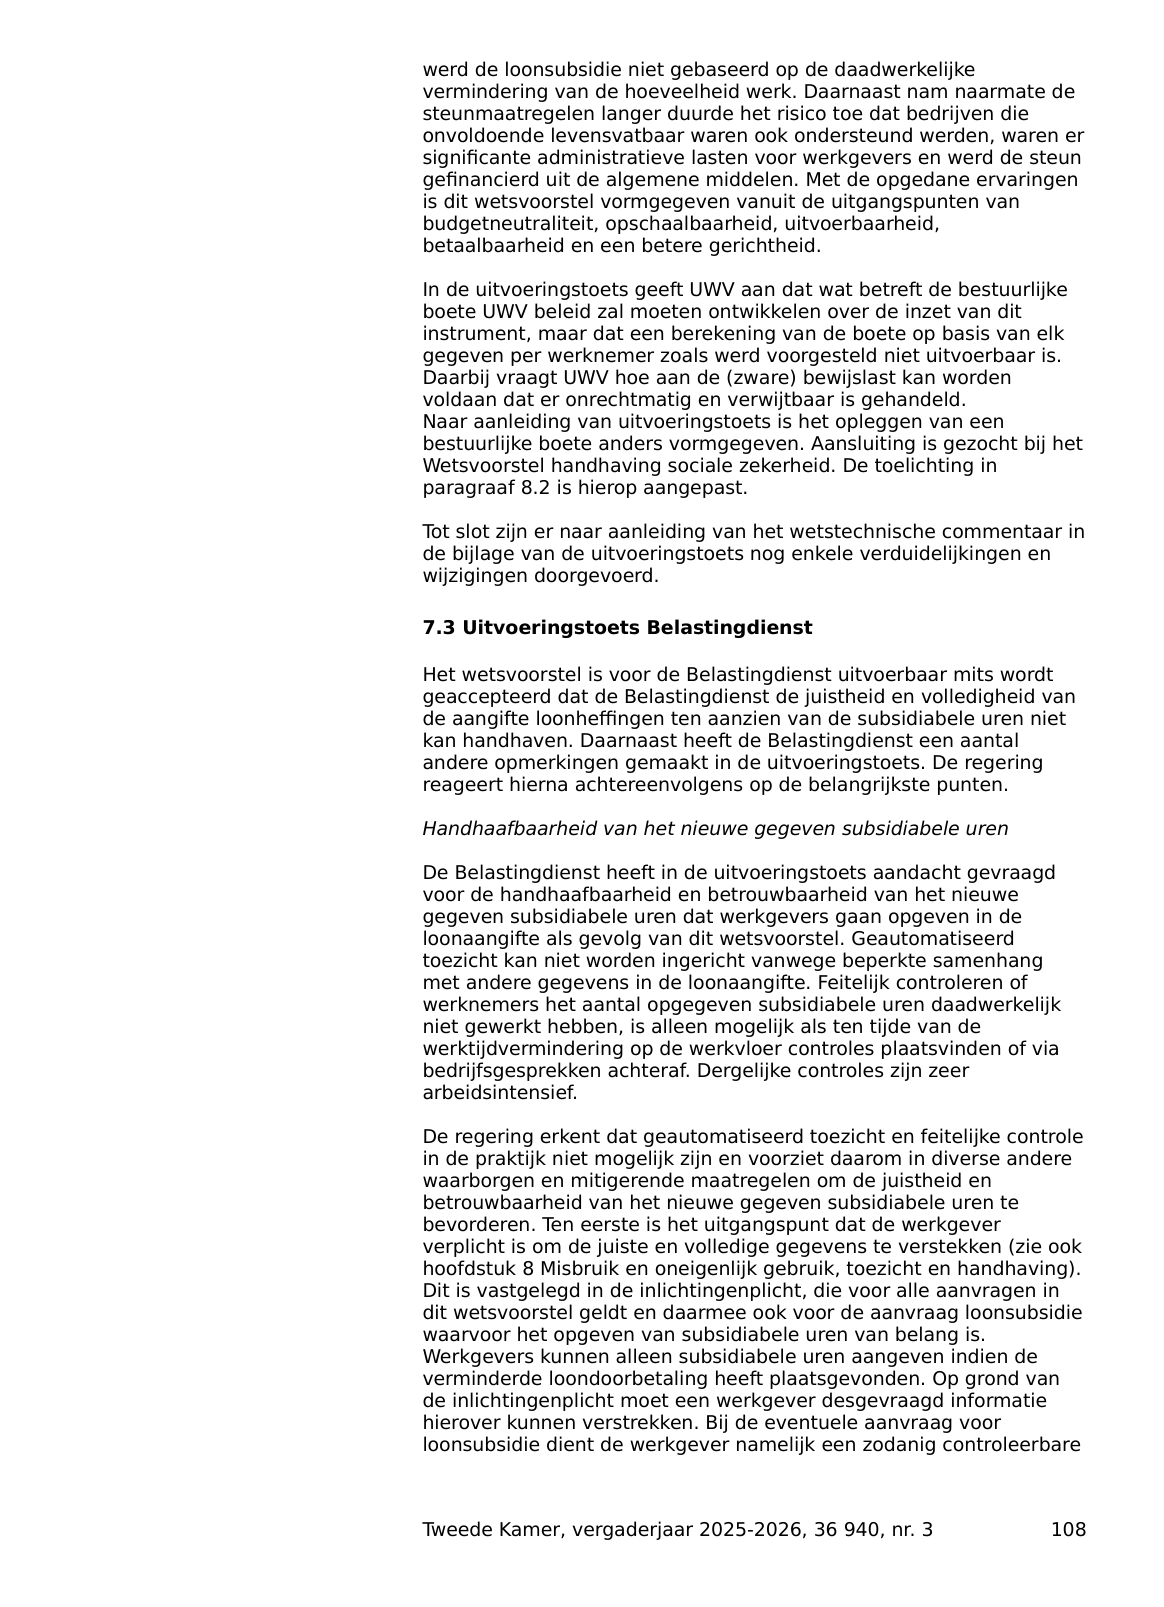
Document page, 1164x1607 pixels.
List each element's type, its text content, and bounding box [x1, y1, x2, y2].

subtitle 7.3 Uitvoeringstoets Belastingdienst [422, 617, 1087, 639]
text Tot slot zijn er naar aanleiding van het wetstechnische commentaar in de bijlage van de uitvoeringstoets nog enkele verduidelijkingen en wijzigingen doorgevoerd. [422, 521, 1087, 587]
text De regering erkent dat geautomatiseerd toezicht en feitelijke controle in de praktijk niet mogelijk zijn en voorziet daarom in diverse andere waarborgen en mitigerende maatregelen om de juistheid en betrouwbaarheid van het nieuwe gegeven subsidiabele uren te bevorderen. Ten eerste is het uitgangspunt dat de werkgever verplicht is om de juiste en volledige gegevens te verstekken (zie ook hoofdstuk 8 Misbruik en oneigenlijk gebruik, toezicht en handhaving). Dit is vastgelegd in de inlichtingenplicht, die voor alle aanvragen in dit wetsvoorstel geldt en daarmee ook voor de aanvraag loonsubsidie waarvoor het opgeven van subsidiabele uren van belang is. Werkgevers kunnen alleen subsidiabele uren aangeven indien de verminderde loondoorbetaling heeft plaatsgevonden. Op grond van de inlichtingenplicht moet een werkgever desgevraagd informatie hierover kunnen verstrekken. Bij de eventuele aanvraag voor loonsubsidie dient de werkgever namelijk een zodanig controleerbare [422, 1126, 1087, 1456]
text Naar aanleiding van uitvoeringstoets is het opleggen van een bestuurlijke boete anders vormgegeven. Aansluiting is gezocht bij het Wetsvoorstel handhaving sociale zekerheid. De toelichting in paragraaf 8.2 is hierop aangepast. [422, 411, 1087, 499]
text In de uitvoeringstoets geeft UWV aan dat wat betreft de bestuurlijke boete UWV beleid zal moeten ontwikkelen over de inzet van dit instrument, maar dat een berekening van de boete op basis van elk gegeven per werknemer zoals werd voorgesteld niet uitvoerbaar is. Daarbij vraagt UWV hoe aan de (zware) bewijslast kan worden voldaan dat er onrechtmatig en verwijtbaar is gehandeld. [422, 279, 1087, 411]
text De Belastingdienst heeft in de uitvoeringstoets aandacht gevraagd voor de handhaafbaarheid en betrouwbaarheid van het nieuwe gegeven subsidiabele uren dat werkgevers gaan opgeven in de loonaangifte als gevolg van dit wetsvoorstel. Geautomatiseerd toezicht kan niet worden ingericht vanwege beperkte samenhang met andere gegevens in de loonaangifte. Feitelijk controleren of werknemers het aantal opgegeven subsidiabele uren daadwerkelijk niet gewerkt hebben, is alleen mogelijk als ten tijde van de werktijdvermindering op de werkvloer controles plaatsvinden of via bedrijfsgesprekken achteraf. Dergelijke controles zijn zeer arbeidsintensief. [422, 862, 1087, 1104]
text werd de loonsubsidie niet gebaseerd op de daadwerkelijke vermindering van de hoeveelheid werk. Daarnaast nam naarmate de steunmaatregelen langer duurde het risico toe dat bedrijven die onvoldoende levensvatbaar waren ook ondersteund werden, waren er significante administratieve lasten voor werkgevers en werd de steun gefinancierd uit de algemene middelen. Met de opgedane ervaringen is dit wetsvoorstel vormgegeven vanuit de uitgangspunten van budgetneutraliteit, opschaalbaarheid, uitvoerbaarheid, betaalbaarheid en een betere gerichtheid. [422, 59, 1087, 257]
text Het wetsvoorstel is voor de Belastingdienst uitvoerbaar mits wordt geaccepteerd dat de Belastingdienst de juistheid en volledigheid van de aangifte loonheffingen ten aanzien van de subsidiabele uren niet kan handhaven. Daarnaast heeft de Belastingdienst een aantal andere opmerkingen gemaakt in de uitvoeringstoets. De regering reageert hierna achtereenvolgens op de belangrijkste punten. [422, 664, 1087, 796]
subtitle Handhaafbaarheid van het nieuwe gegeven subsidiabele uren [422, 818, 1087, 840]
